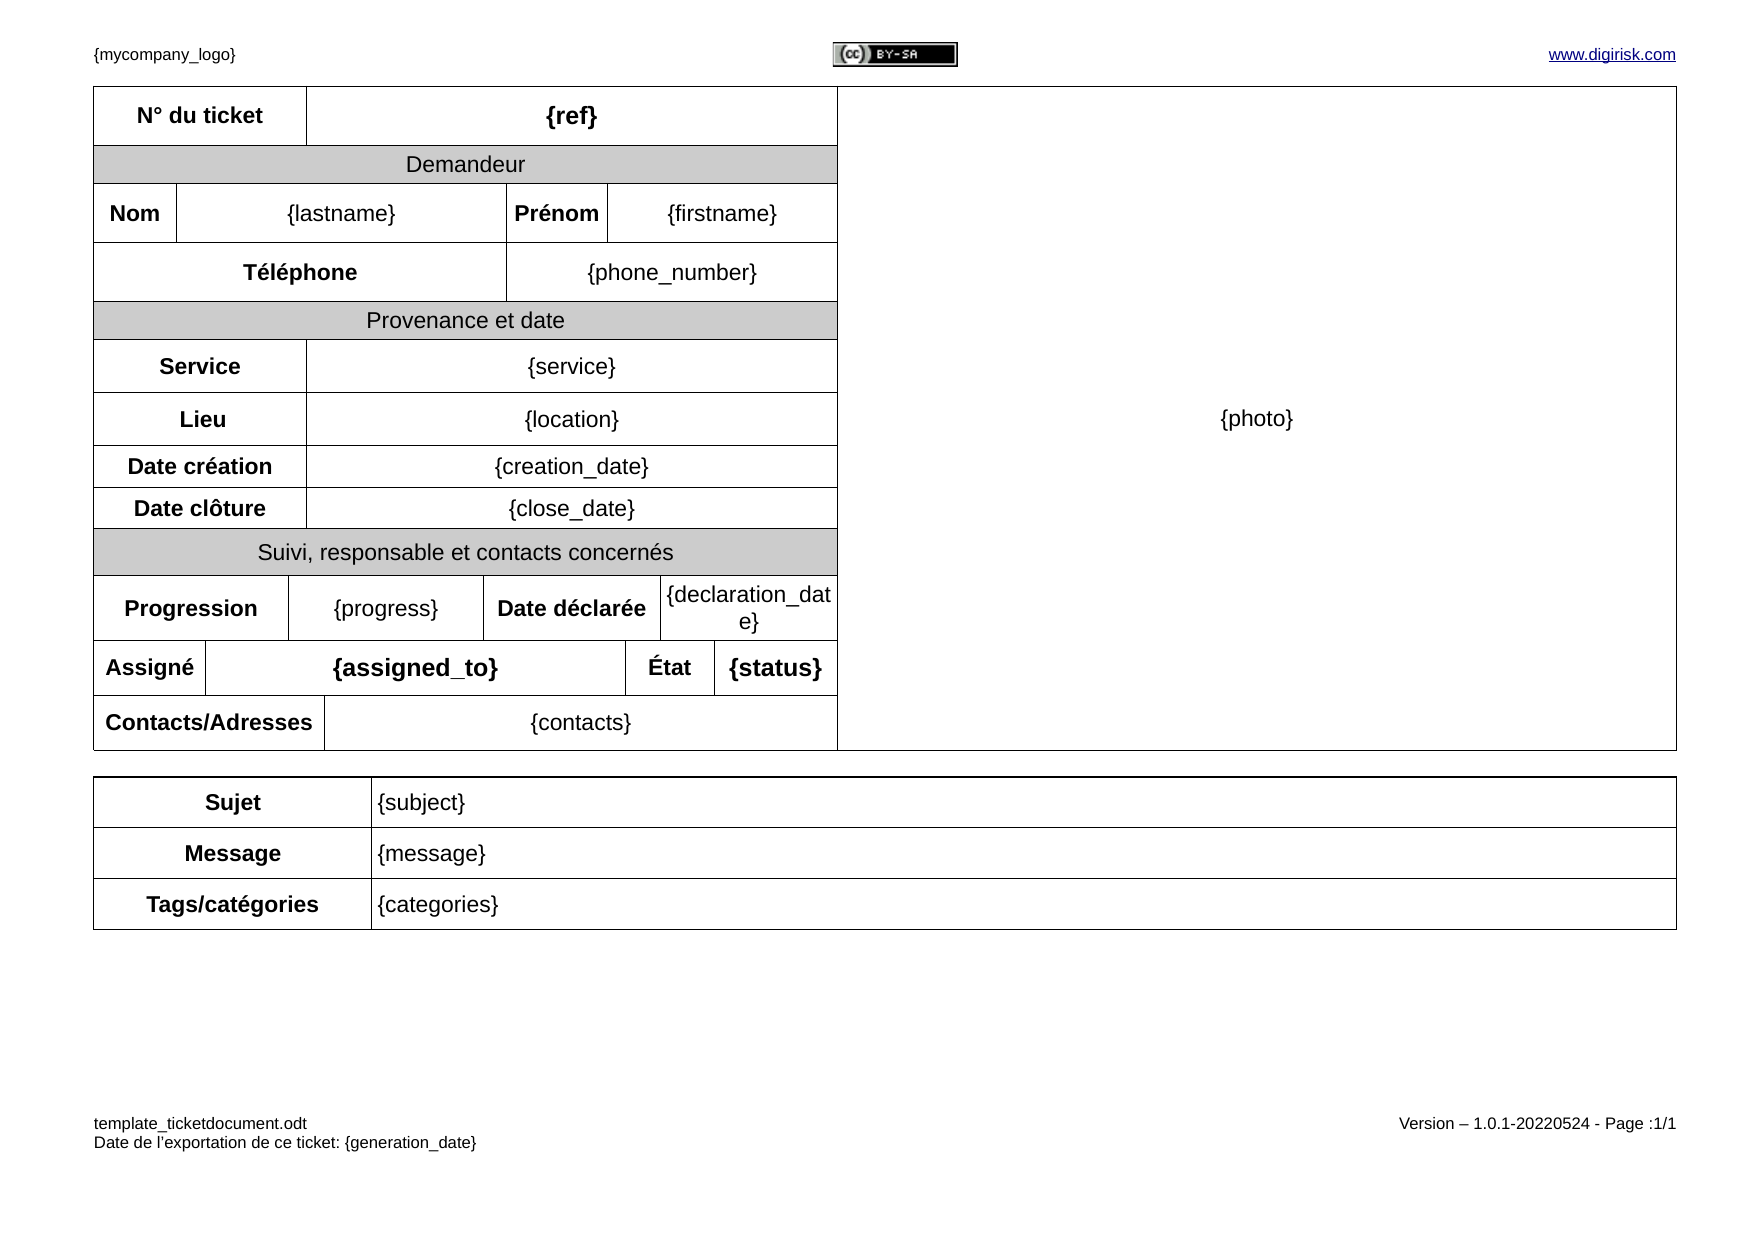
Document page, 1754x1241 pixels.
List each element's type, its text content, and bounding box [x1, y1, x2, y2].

table_cell {creation_date} [307, 446, 837, 487]
table_cell Assigné [94, 641, 205, 695]
table_cell {message} [372, 828, 1676, 878]
table_header Sujet [94, 778, 371, 827]
table_cell {assigned_to} [206, 641, 625, 695]
table_cell État [626, 641, 714, 695]
table_cell {location} [307, 393, 837, 445]
table_cell {close_date} [307, 488, 837, 528]
table_cell Lieu [94, 393, 306, 445]
table_cell {service} [307, 340, 837, 392]
table_cell Prénom [507, 184, 607, 242]
table_cell Date déclarée [484, 576, 660, 640]
table_header N° du ticket [94, 87, 306, 144]
table_header {photo} [838, 87, 1676, 749]
table_cell Tags/catégories [94, 879, 371, 928]
table_cell {lastname} [177, 184, 506, 242]
table_cell Date création [94, 446, 306, 487]
table_cell Nom [94, 184, 176, 242]
table_cell Téléphone [94, 243, 506, 301]
table_header {ref} [307, 87, 837, 144]
table_cell {declaration_date} [661, 576, 837, 640]
table_cell {phone_number} [507, 243, 837, 301]
table_cell {progress} [289, 576, 483, 640]
table_header {subject} [372, 778, 1676, 827]
table_cell {contacts} [325, 696, 837, 749]
table_cell {firstname} [608, 184, 837, 242]
table_cell Suivi, responsable et contacts concernés [94, 529, 837, 575]
table_cell Demandeur [94, 146, 837, 183]
table_cell Provenance et date [94, 302, 837, 339]
table_cell Message [94, 828, 371, 878]
table_cell Service [94, 340, 306, 392]
table_cell Progression [94, 576, 288, 640]
picture [832, 42, 958, 67]
table_cell {categories} [372, 879, 1676, 928]
table_cell Date clôture [94, 488, 306, 528]
table_cell Contacts/Adresses [94, 696, 324, 749]
table_cell {status} [715, 641, 837, 695]
